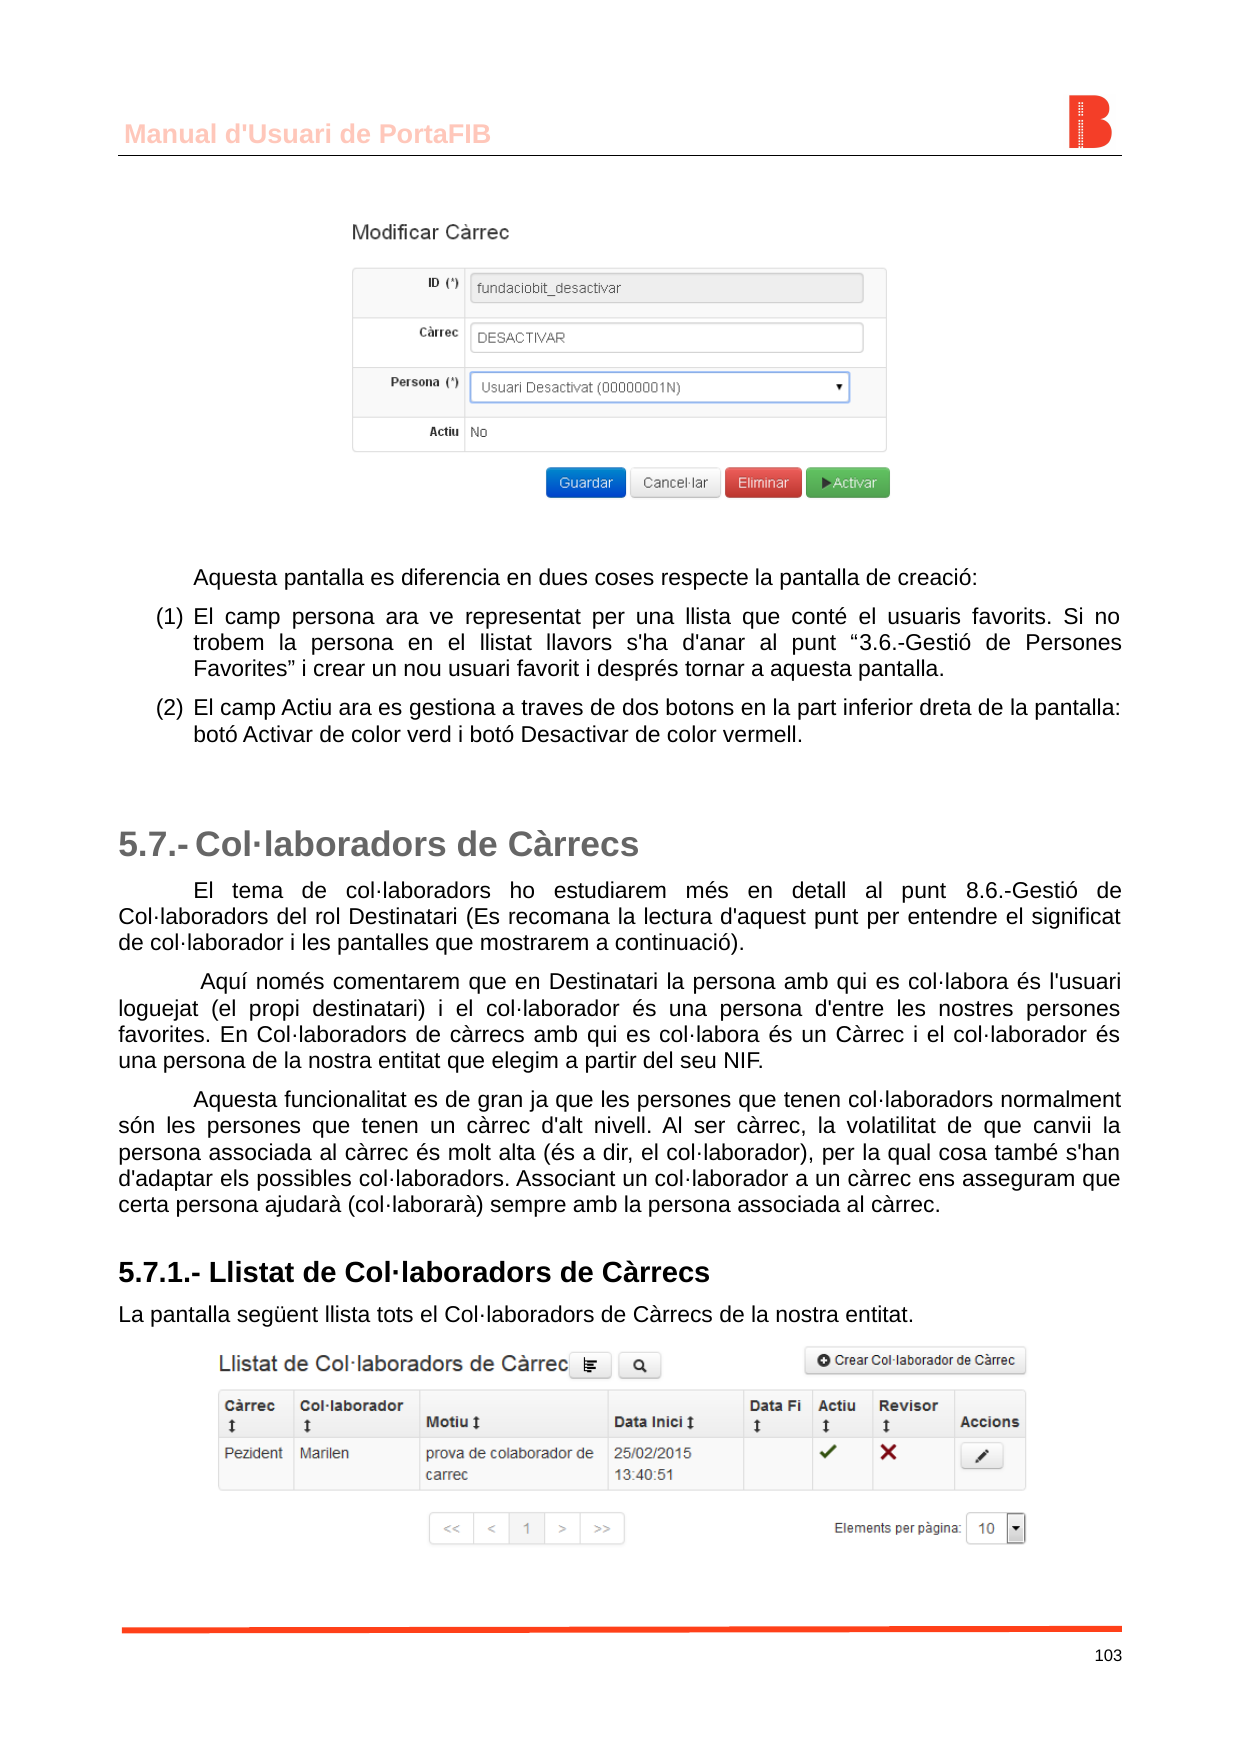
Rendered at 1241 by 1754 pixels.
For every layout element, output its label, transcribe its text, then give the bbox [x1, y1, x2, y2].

subtitle Llistat de Col·laboradors de Càrrecs [118, 1255, 1122, 1289]
list El camp persona ara ve representat per una llista que conté el usuaris favorits. Si no trobem la persona en el llistat llavors s'ha d'anar al punt “3.6Gestió de Persones Favorites” i crear un nou usuari favorit i després tornar a aquesta pantalla. [156, 603, 1122, 682]
text El tema de col·laboradors ho estudiarem més en detall al punt 8.6Gestió de Col·laboradors del rol Destinatari (Es recomana la lectura d'aquest punt per entendre el significat de col·laborador i les pantalles que mostrarem a continuació). [118, 877, 1122, 956]
list El camp Actiu ara es gestiona a traves de dos botons en la part inferior dreta de la pantalla: botó Activar de color verd i botó Desactivar de color vermell. [156, 694, 1122, 747]
subtitle Col·laboradors de Càrrecs [118, 823, 1122, 864]
text Aquí només comentarem que en Destinatari la persona amb qui es col·labora és l'usuari loguejat (el propi destinatari) i el col·laborador és una persona d'entre les nostres persones favorites. En Col·laboradors de càrrecs amb qui es col·labora és un Càrrec i el col·laborador és una persona de la nostra entitat que elegim a partir del seu NIF. [118, 968, 1122, 1073]
text La pantalla següent llista tots el Col·laboradors de Càrrecs de la nostra entitat. [118, 1301, 1122, 1328]
text Aquesta funcionalitat es de gran ja que les persones que tenen col·laboradors normalment són les persones que tenen un càrrec d'alt nivell. Al ser càrrec, la volatilitat de que canvii la persona associada al càrrec és molt alta (és a dir, el col·laborador), per la qual cosa també s'han d'adaptar els possibles col·laboradors. Associant un col·laborador a un càrrec ens asseguram que certa persona ajudarà (col·laborarà) sempre amb la persona associada al càrrec. [118, 1086, 1122, 1218]
picture [203, 1340, 1037, 1566]
text Aquesta pantalla es diferencia en dues coses respecte la pantalla de creació: [118, 564, 1122, 590]
picture [342, 215, 898, 513]
picture [1063, 94, 1117, 150]
